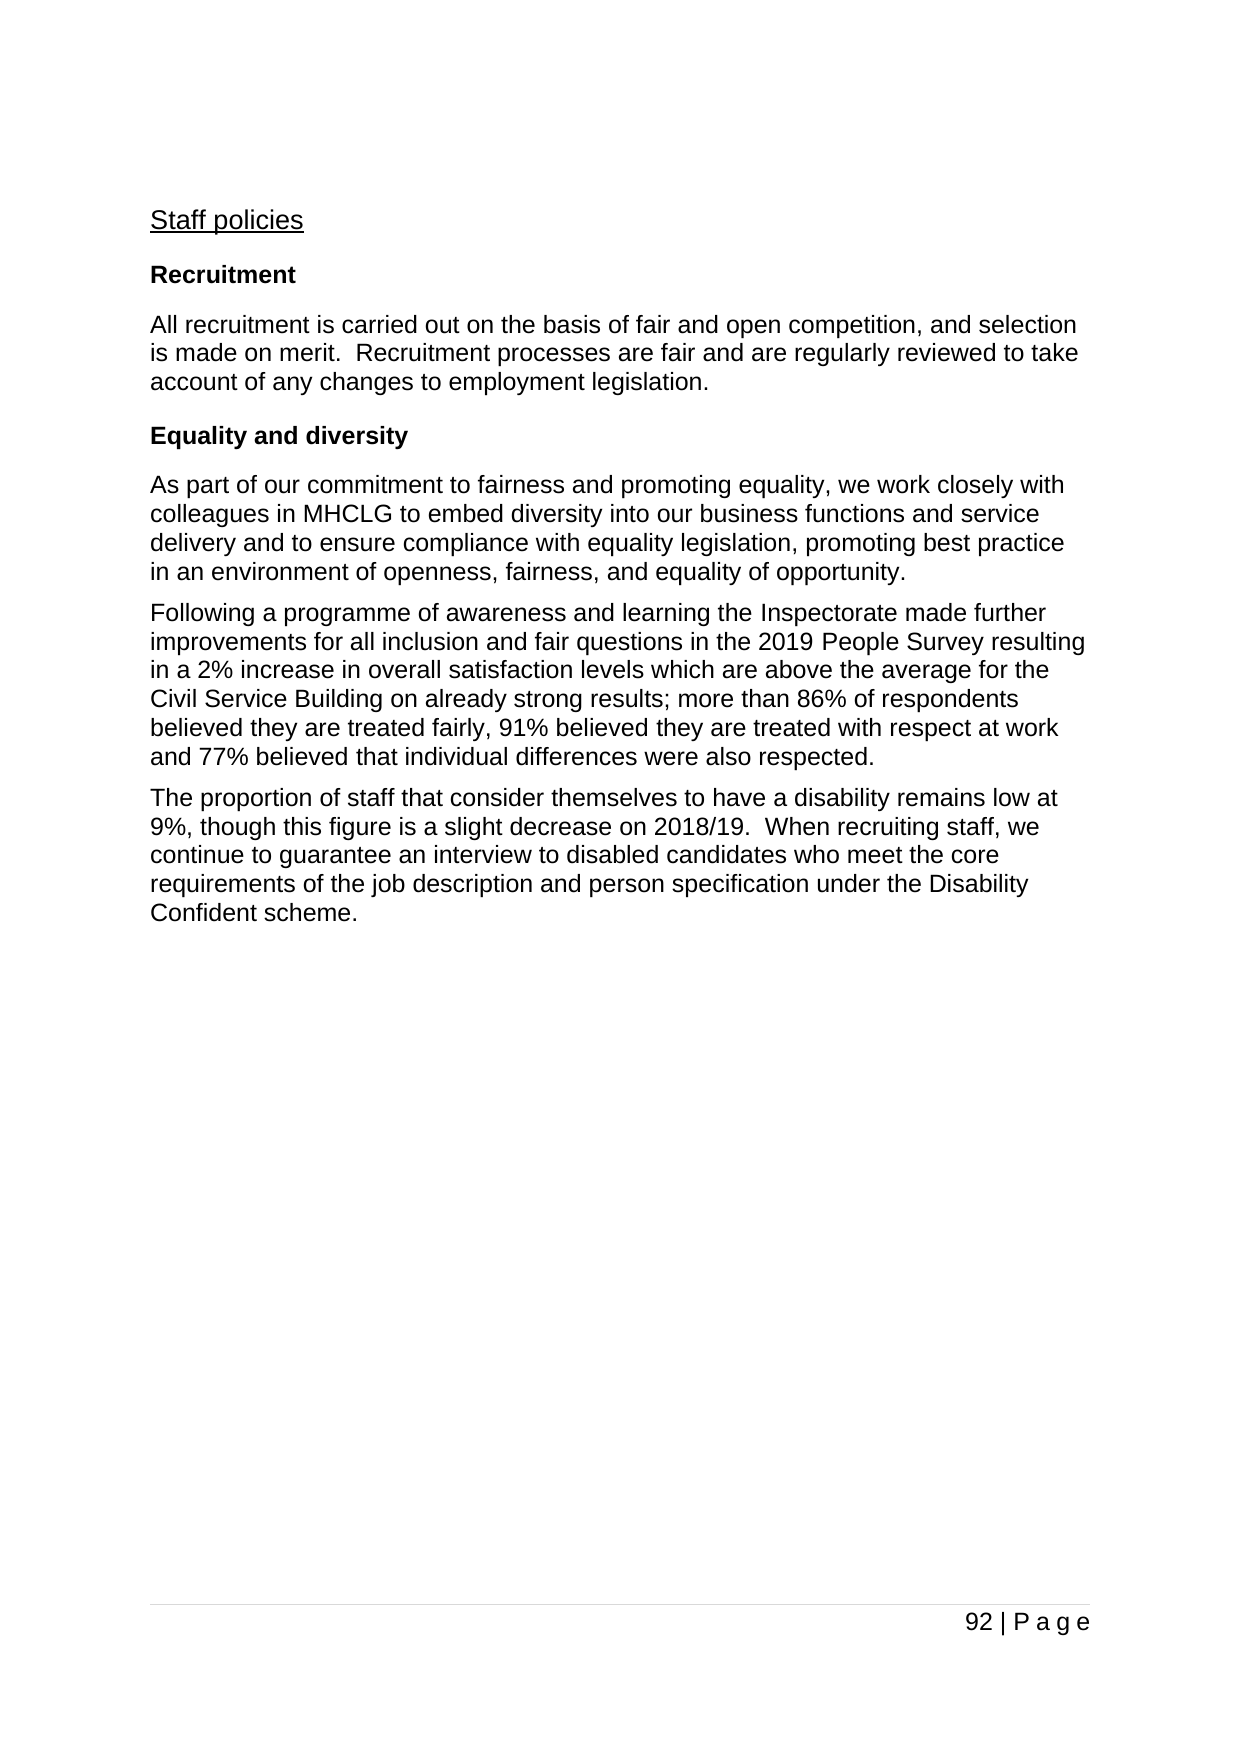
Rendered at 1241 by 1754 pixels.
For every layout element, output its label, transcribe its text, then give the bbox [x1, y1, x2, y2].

subtitle Recruitment [150, 260, 1090, 289]
subtitle Equality and diversity [150, 421, 1090, 450]
text As part of our commitment to fairness and promoting equality, we work closely with colleagues in MHCLG to embed diversity into our business functions and service delivery and to ensure compliance with equality legislation, promoting best practice in an environment of openness, fairness, and equality of opportunity. [150, 471, 1090, 586]
text All recruitment is carried out on the basis of fair and open competition, and selection is made on merit. Recruitment processes are fair and are regularly reviewed to take account of any changes to employment legislation. [150, 310, 1090, 396]
text The proportion of staff that consider themselves to have a disability remains low at 9%, though this figure is a slight decrease on 2018/19. When recruiting staff, we continue to guarantee an interview to disabled candidates who meet the core requirements of the job description and person specification under the Disability Confident scheme. [150, 783, 1090, 927]
subtitle Staff policies [150, 204, 1090, 235]
text Following a programme of awareness and learning the Inspectorate made further improvements for all inclusion and fair questions in the 2019 People Survey resulting in a 2% increase in overall satisfaction levels which are above the average for the Civil Service Building on already strong results; more than 86% of respondents believed they are treated fairly, 91% believed they are treated with respect at work and 77% believed that individual differences were also respected. [150, 598, 1090, 771]
